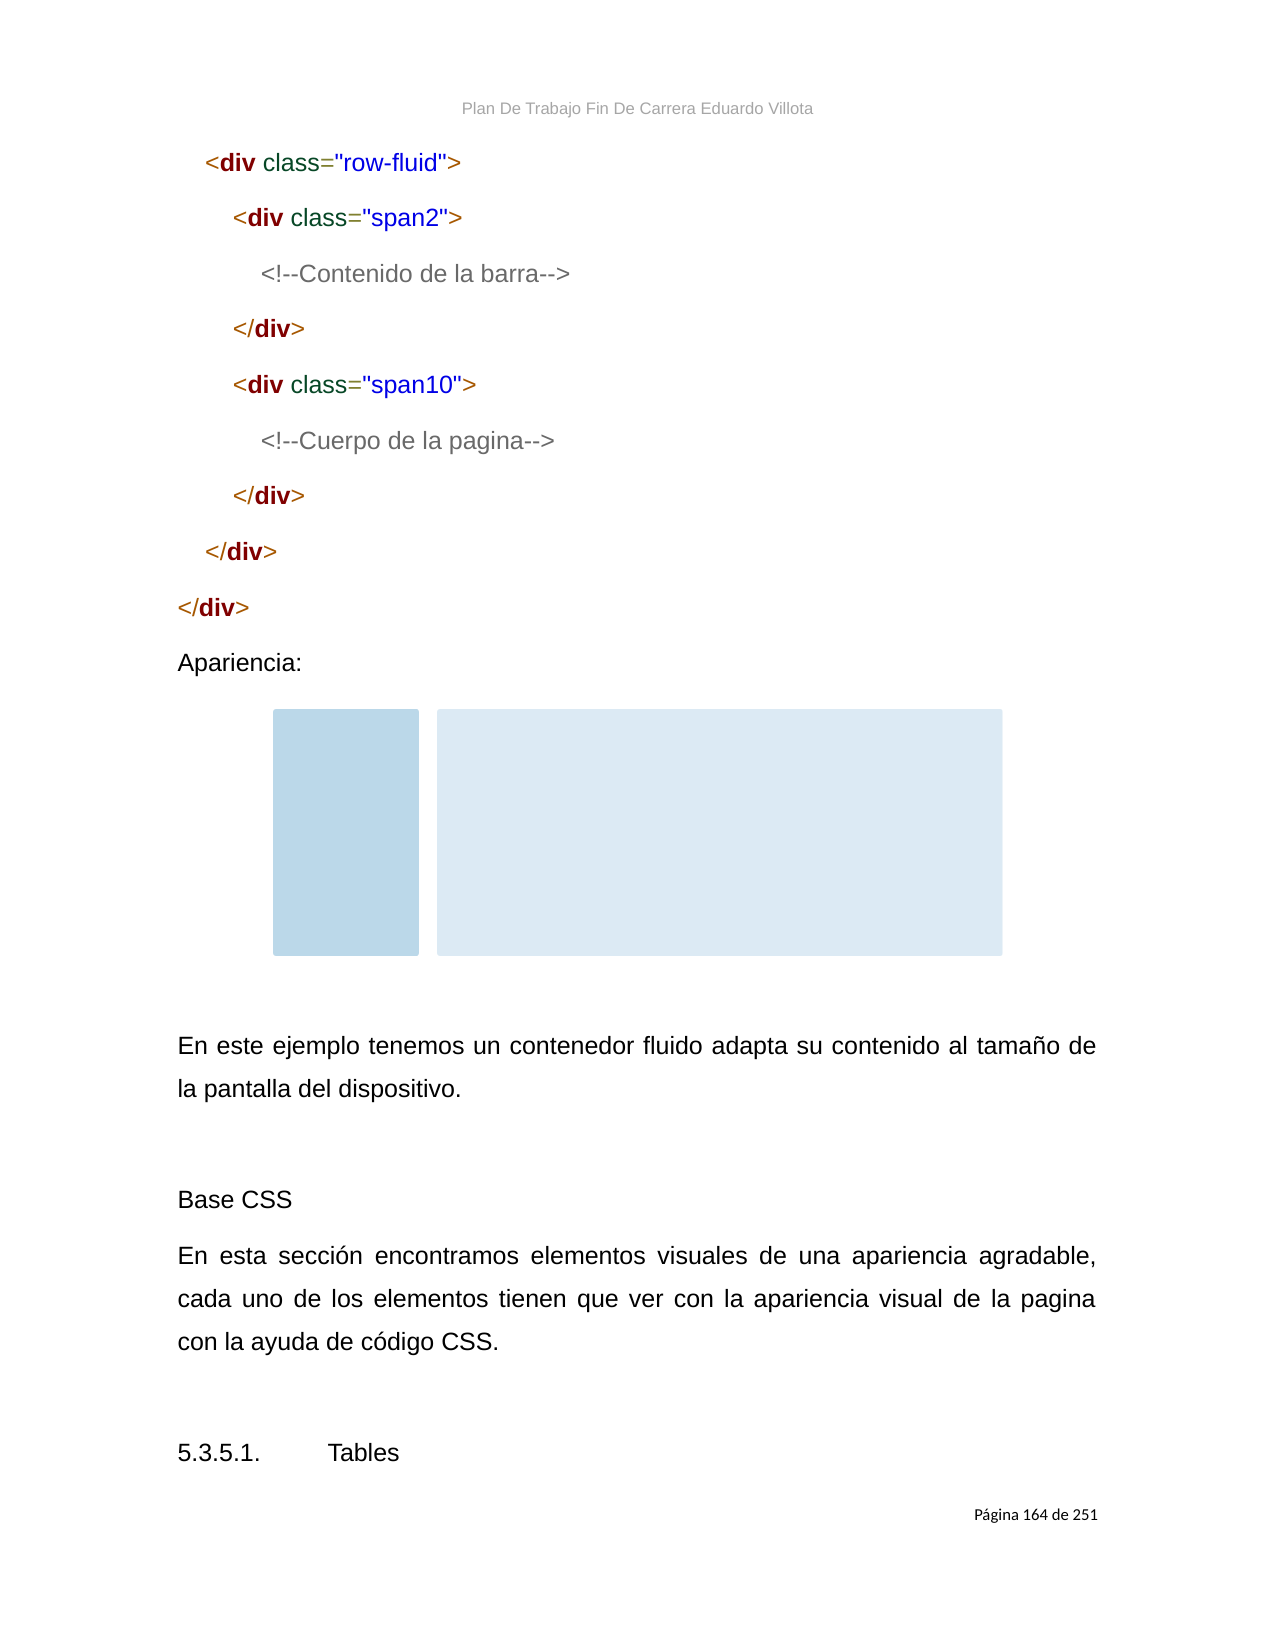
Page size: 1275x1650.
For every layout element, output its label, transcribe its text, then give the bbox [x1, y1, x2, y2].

text <div class="span2"> [177, 203, 1098, 232]
text </div> [177, 481, 1098, 510]
picture [266, 703, 1009, 961]
text </div> [177, 593, 1098, 621]
text En esta sección encontramos elementos visuales de una apariencia agradable, cada uno de los elementos tienen que ver con la apariencia visual de la pagina con la ayuda de código CSS. [177, 1241, 1098, 1356]
text <div class="row-fluid"> [177, 148, 1098, 176]
text </div> [177, 314, 1098, 343]
text Apariencia: [177, 648, 1098, 677]
text </div> [177, 537, 1098, 566]
text <!--Cuerpo de la pagina--> [177, 426, 1098, 454]
text Base CSS [177, 1185, 1098, 1214]
text <div class="span10"> [177, 370, 1098, 399]
text En este ejemplo tenemos un contenedor fluido adapta su contenido al tamaño de la pantalla del dispositivo. [177, 1031, 1098, 1102]
text 5.3.5.1. Tables [177, 1438, 1098, 1467]
text <!--Contenido de la barra--> [177, 259, 1098, 288]
